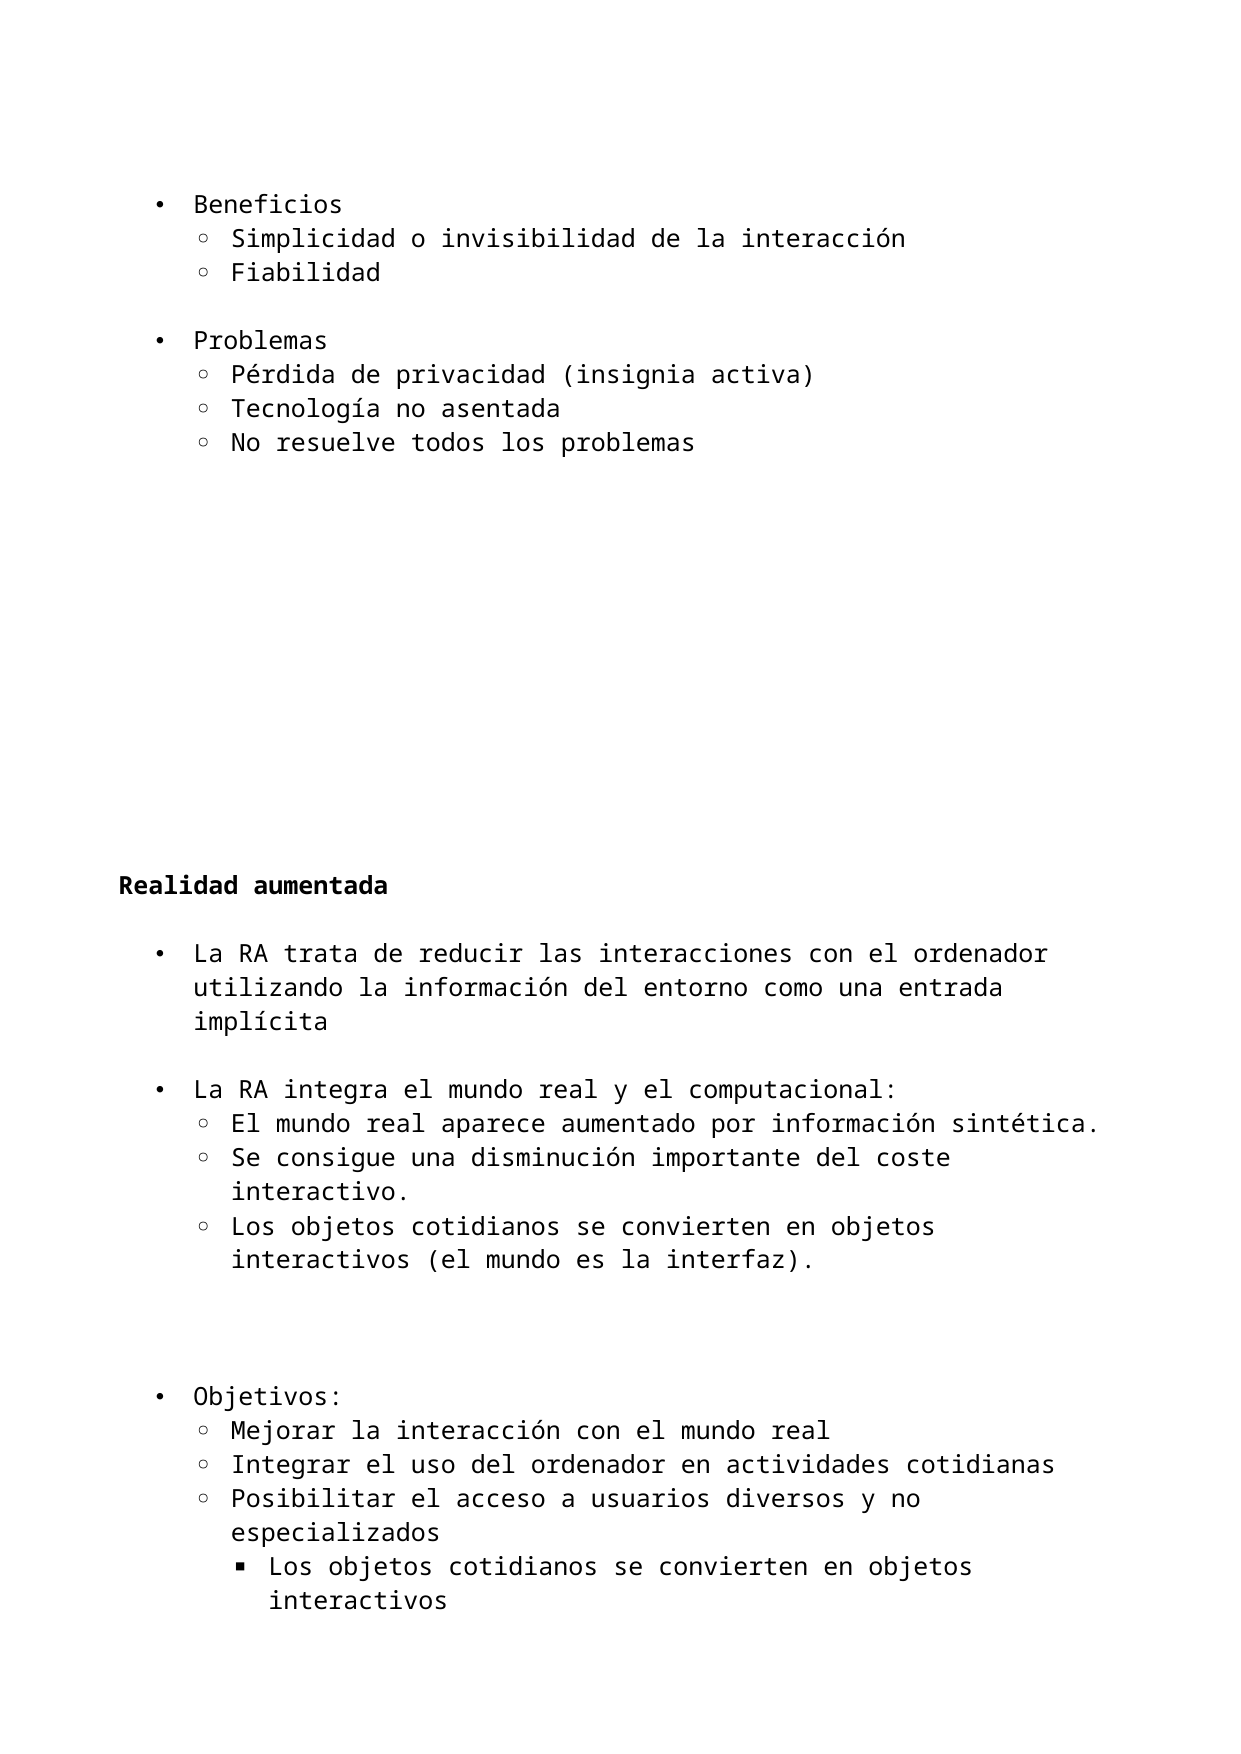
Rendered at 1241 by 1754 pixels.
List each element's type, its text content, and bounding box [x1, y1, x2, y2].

list Objetivos: [156, 1378, 1122, 1412]
list Fiabilidad [193, 254, 1122, 288]
list Posibilitar el acceso a usuarios diversos y no especializados [193, 1481, 1122, 1549]
list Mejorar la interacción con el mundo real [193, 1412, 1122, 1447]
list Se consigue una disminución importante del coste interactivo. [193, 1140, 1122, 1208]
list Tecnología no asentada [193, 391, 1122, 425]
list Problemas [156, 322, 1122, 357]
list Pérdida de privacidad (insignia activa) [193, 357, 1122, 391]
list Simplicidad o invisibilidad de la interacción [193, 220, 1122, 254]
list La RA trata de reducir las interacciones con el ordenador utilizando la información del entorno como una entrada implícita [156, 936, 1122, 1038]
text Realidad aumentada [118, 867, 1122, 902]
list Los objetos cotidianos se convierten en objetos interactivos [231, 1549, 1122, 1617]
list No resuelve todos los problemas [193, 425, 1122, 459]
list La RA integra el mundo real y el computacional: [156, 1072, 1122, 1106]
list El mundo real aparece aumentado por información sintética. [193, 1106, 1122, 1140]
list Integrar el uso del ordenador en actividades cotidianas [193, 1447, 1122, 1481]
list Los objetos cotidianos se convierten en objetos interactivos (el mundo es la interfaz). [193, 1208, 1122, 1276]
list Beneficios [156, 186, 1122, 220]
